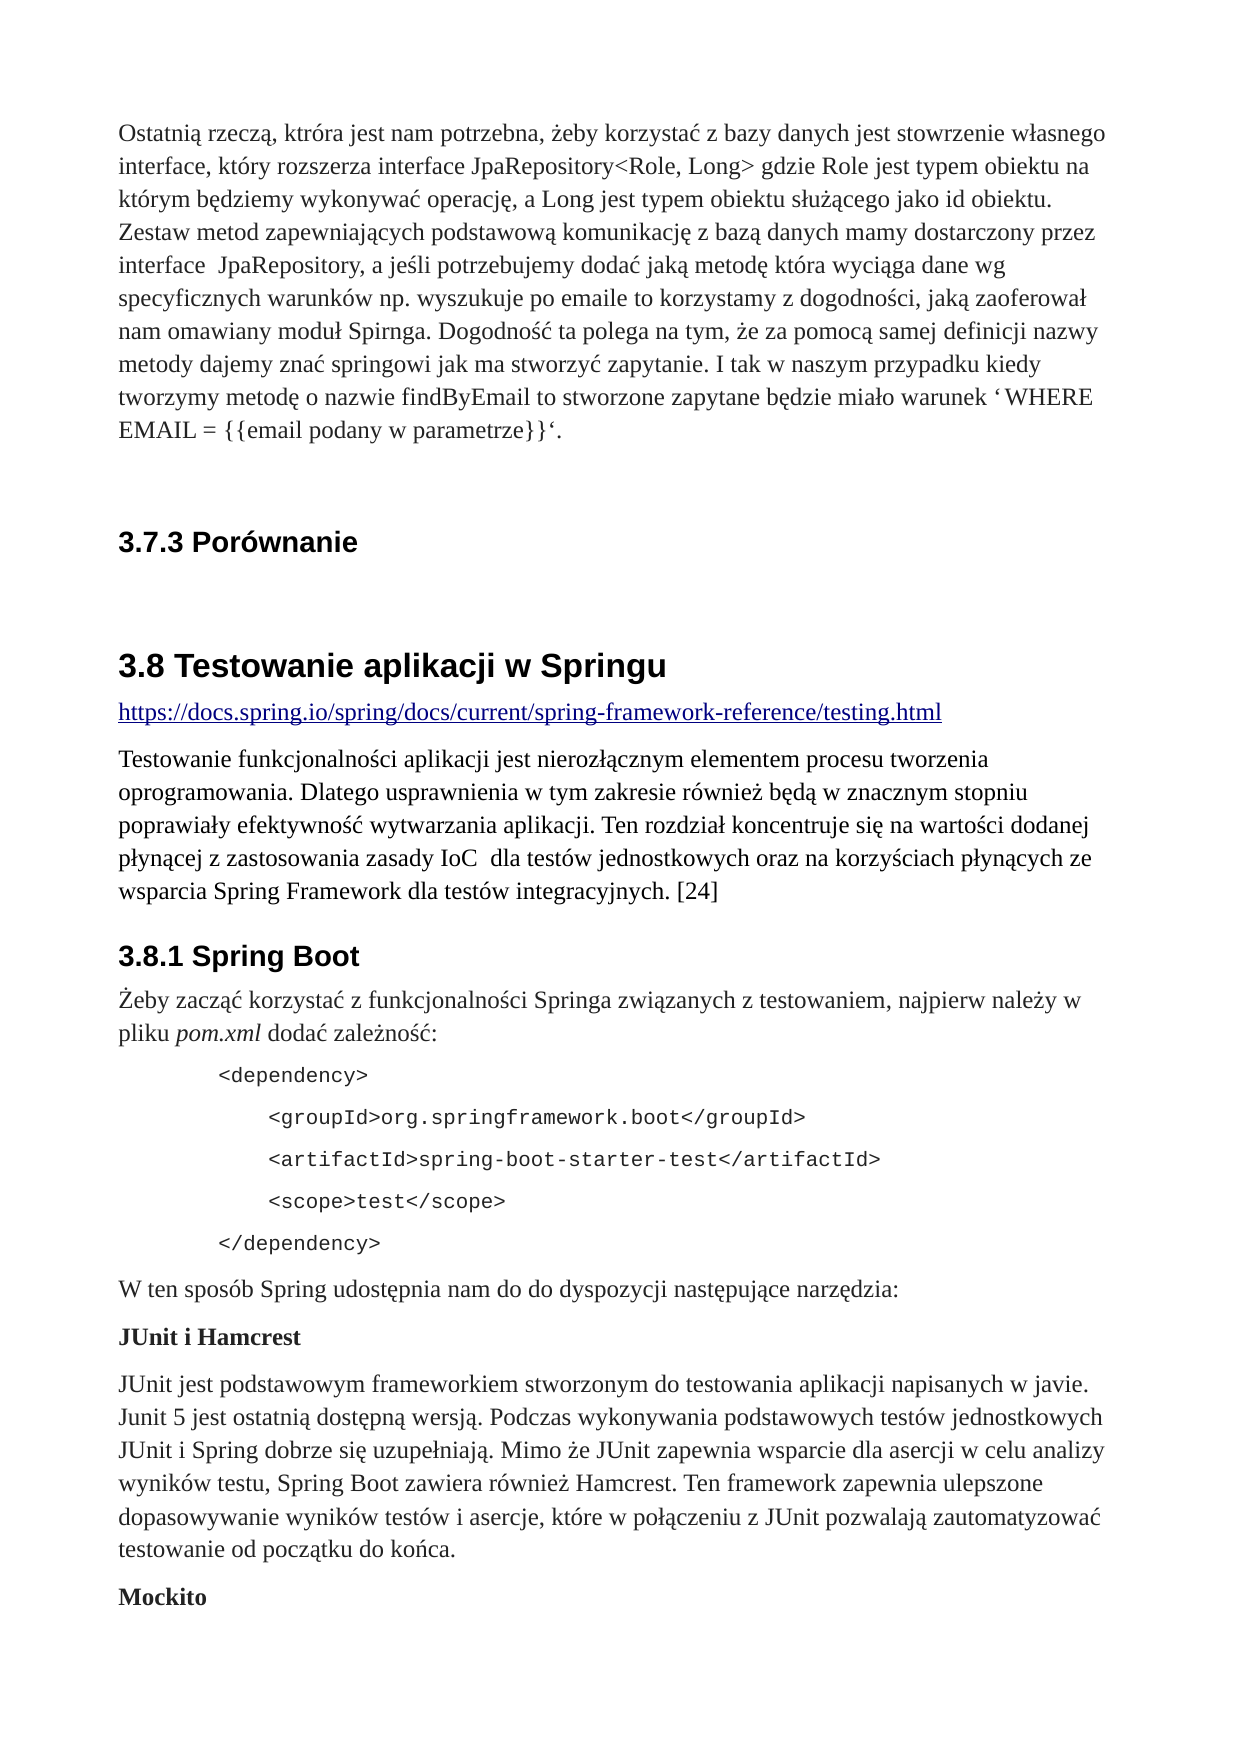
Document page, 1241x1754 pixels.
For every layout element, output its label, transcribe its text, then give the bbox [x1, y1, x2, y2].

subtitle 3.8 Testowanie aplikacji w Springu [118, 646, 1122, 684]
text <dependency> [118, 1065, 1122, 1089]
text <groupId>org.springframework.boot</groupId> [118, 1107, 1122, 1131]
text </dependency> [118, 1232, 1122, 1256]
subtitle 3.8.1 Spring Boot [118, 938, 1122, 972]
text Mockito [118, 1582, 1122, 1611]
text <scope>test</scope> [118, 1191, 1122, 1214]
text <artifactId>spring-boot-starter-test</artifactId> [118, 1149, 1122, 1173]
subtitle 3.7.3 Porównanie [118, 525, 1122, 559]
text Żeby zacząć korzystać z funkcjonalności Springa związanych z testowaniem, najpierw należy w pliku pom.xml dodać zależność: [118, 985, 1122, 1047]
text JUnit jest podstawowym frameworkiem stworzonym do testowania aplikacji napisanych w javie. Junit 5 jest ostatnią dostępną wersją. Podczas wykonywania podstawowych testów jednostkowych JUnit i Spring dobrze się uzupełniają. Mimo że JUnit zapewnia wsparcie dla asercji w celu analizy wyników testu, Spring Boot zawiera również Hamcrest. Ten framework zapewnia ulepszone dopasowywanie wyników testów i asercje, które w połączeniu z JUnit pozwalają zautomatyzować testowanie od początku do końca. [118, 1369, 1122, 1563]
text Testowanie funkcjonalności aplikacji jest nierozłącznym elementem procesu tworzenia oprogramowania. Dlatego usprawnienia w tym zakresie również będą w znacznym stopniu poprawiały efektywność wytwarzania aplikacji. Ten rozdział koncentruje się na wartości dodanej płynącej z zastosowania zasady IoC dla testów jednostkowych oraz na korzyściach płynących ze wsparcia Spring Framework dla testów integracyjnych. [24] [118, 744, 1122, 905]
text https://docs.spring.io/spring/docs/current/spring-framework-reference/testing.html [118, 697, 1122, 725]
text JUnit i Hamcrest [118, 1322, 1122, 1351]
text Ostatnią rzeczą, ktróra jest nam potrzebna, żeby korzystać z bazy danych jest stowrzenie własnego interface, który rozszerza interface JpaRepository<Role, Long> gdzie Role jest typem obiektu na którym będziemy wykonywać operację, a Long jest typem obiektu służącego jako id obiektu. Zestaw metod zapewniających podstawową komunikację z bazą danych mamy dostarczony przez interface JpaRepository, a jeśli potrzebujemy dodać jaką metodę która wyciąga dane wg specyficznych warunków np. wyszukuje po emaile to korzystamy z dogodności, jaką zaoferował nam omawiany moduł Spirnga. Dogodność ta polega na tym, że za pomocą samej definicji nazwy metody dajemy znać springowi jak ma stworzyć zapytanie. I tak w naszym przypadku kiedy tworzymy metodę o nazwie findByEmail to stworzone zapytane będzie miało warunek ‘ WHERE EMAIL = {{email podany w parametrze}}‘. [118, 118, 1122, 444]
text W ten sposób Spring udostępnia nam do do dyspozycji następujące narzędzia: [118, 1274, 1122, 1303]
